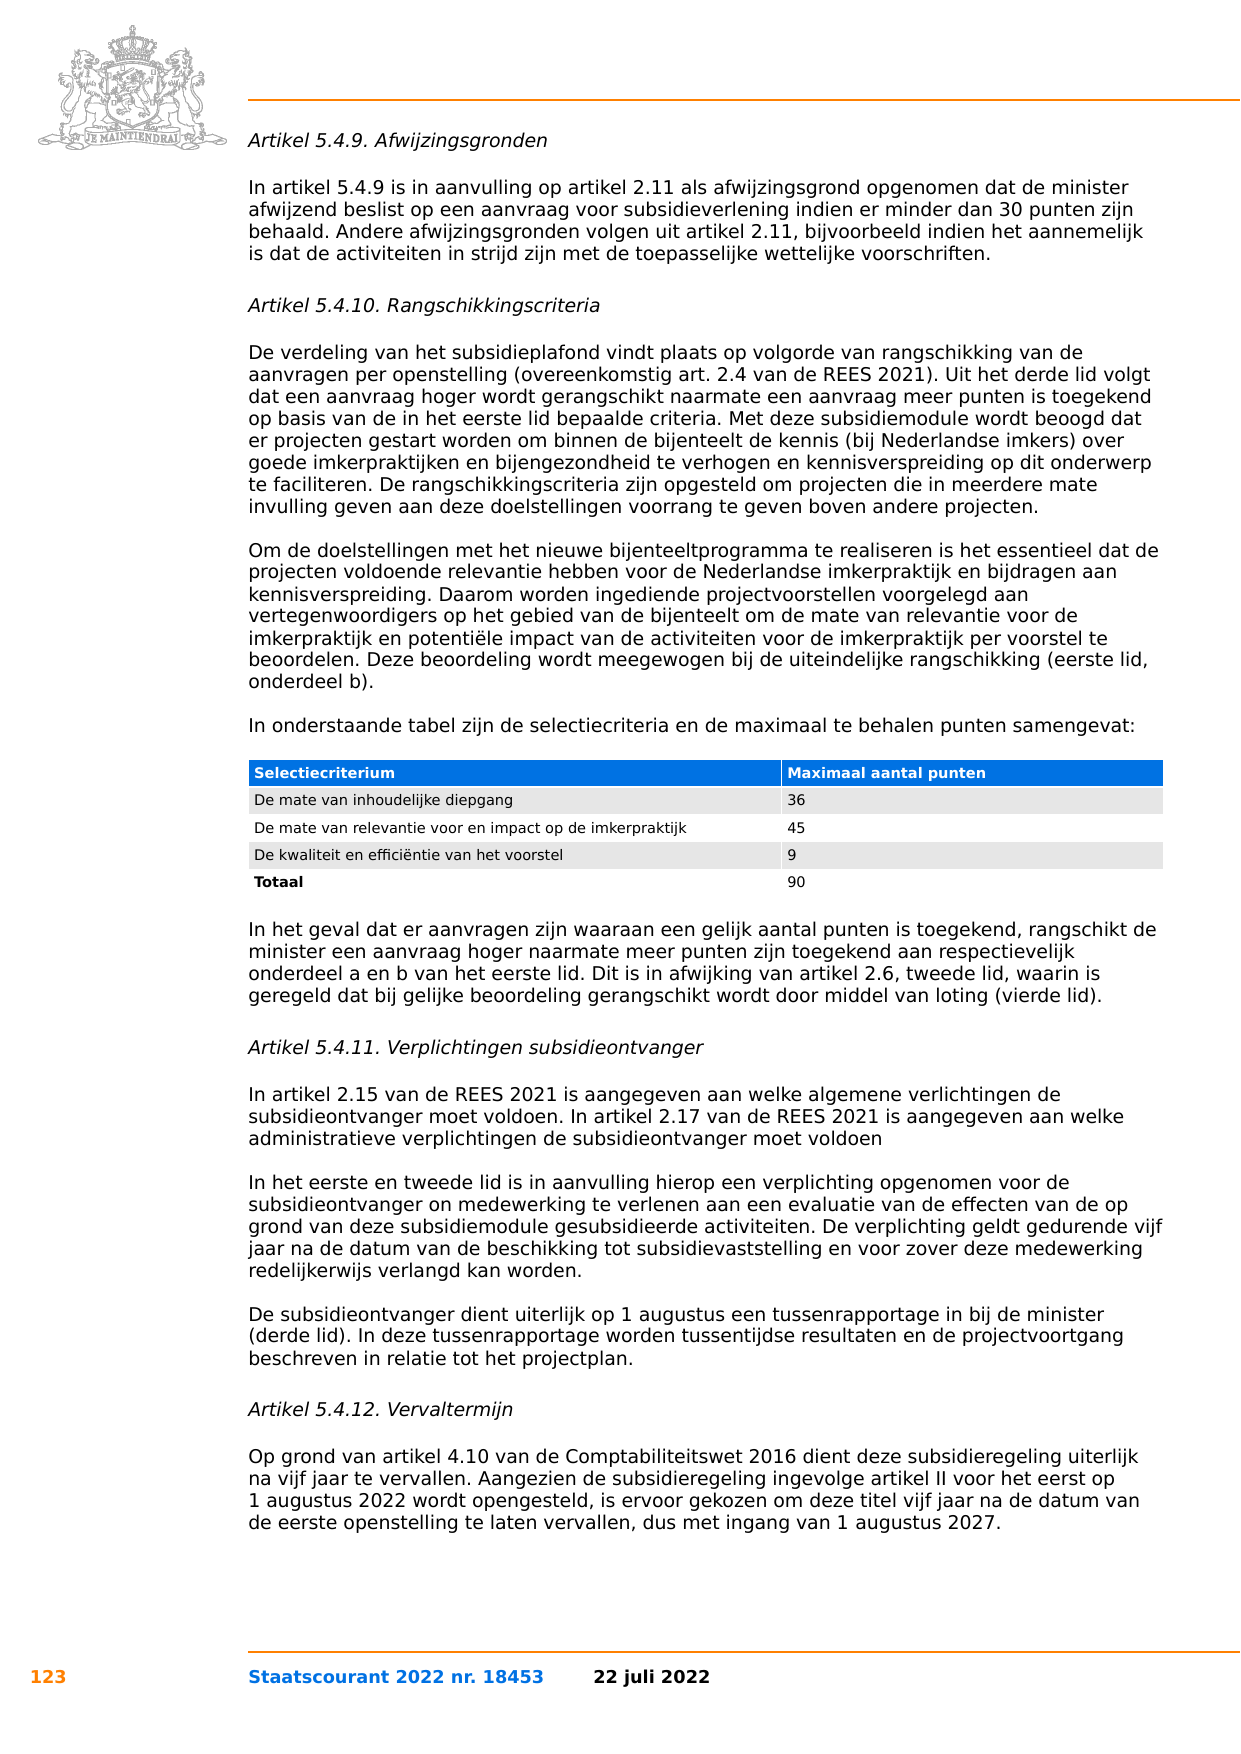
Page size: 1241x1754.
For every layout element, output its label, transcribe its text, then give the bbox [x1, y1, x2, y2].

text In het eerste en tweede lid is in aanvulling hierop een verplichting opgenomen voor de subsidieontvanger on medewerking te verlenen aan een evaluatie van de effecten van de op grond van deze subsidiemodule gesubsidieerde activiteiten. De verplichting geldt gedurende vijf jaar na de datum van de beschikking tot subsidievaststelling en voor zover deze medewerking redelijkerwijs verlangd kan worden. [248, 1172, 1163, 1282]
text In artikel 5.4.9 is in aanvulling op artikel 2.11 als afwijzingsgrond opgenomen dat de minister afwijzend beslist op een aanvraag voor subsidieverlening indien er minder dan 30 punten zijn behaald. Andere afwijzingsgronden volgen uit artikel 2.11, bijvoorbeeld indien het aannemelijk is dat de activiteiten in strijd zijn met de toepasselijke wettelijke voorschriften. [248, 177, 1163, 265]
text De subsidieontvanger dient uiterlijk op 1 augustus een tussenrapportage in bij de minister (derde lid). In deze tussenrapportage worden tussentijdse resultaten en de projectvoortgang beschreven in relatie tot het projectplan. [248, 1303, 1163, 1369]
table_cell De mate van inhoudelijke diepgang [249, 788, 781, 814]
table_cell 9 [782, 842, 1163, 869]
subtitle Artikel 5.4.10. Rangschikkingscriteria [248, 295, 1163, 317]
table_cell 36 [782, 788, 1163, 814]
table_cell 90 [782, 870, 1163, 896]
subtitle Artikel 5.4.12. Vervaltermijn [248, 1399, 1163, 1421]
picture [38, 25, 227, 150]
table_cell 45 [782, 815, 1163, 841]
text In het geval dat er aanvragen zijn waaraan een gelijk aantal punten is toegekend, rangschikt de minister een aanvraag hoger naarmate meer punten zijn toegekend aan respectievelijk onderdeel a en b van het eerste lid. Dit is in afwijking van artikel 2.6, tweede lid, waarin is geregeld dat bij gelijke beoordeling gerangschikt wordt door middel van loting (vierde lid). [248, 919, 1163, 1007]
text Om de doelstellingen met het nieuwe bijenteeltprogramma te realiseren is het essentieel dat de projecten voldoende relevantie hebben voor de Nederlandse imkerpraktijk en bijdragen aan kennisverspreiding. Daarom worden ingediende projectvoorstellen voorgelegd aan vertegenwoordigers op het gebied van de bijenteelt om de mate van relevantie voor de imkerpraktijk en potentiële impact van de activiteiten voor de imkerpraktijk per voorstel te beoordelen. Deze beoordeling wordt meegewogen bij de uiteindelijke rangschikking (eerste lid, onderdeel b). [248, 539, 1163, 693]
text In onderstaande tabel zijn de selectiecriteria en de maximaal te behalen punten samengevat: [248, 715, 1163, 737]
subtitle Artikel 5.4.11. Verplichtingen subsidieontvanger [248, 1037, 1163, 1059]
table_cell De mate van relevantie voor en impact op de imkerpraktijk [249, 815, 781, 841]
table_header Maximaal aantal punten [782, 760, 1163, 786]
text De verdeling van het subsidieplafond vindt plaats op volgorde van rangschikking van de aanvragen per openstelling (overeenkomstig art. 2.4 van de REES 2021). Uit het derde lid volgt dat een aanvraag hoger wordt gerangschikt naarmate een aanvraag meer punten is toegekend op basis van de in het eerste lid bepaalde criteria. Met deze subsidiemodule wordt beoogd dat er projecten gestart worden om binnen de bijenteelt de kennis (bij Nederlandse imkers) over goede imkerpraktijken en bijengezondheid te verhogen en kennisverspreiding op dit onderwerp te faciliteren. De rangschikkingscriteria zijn opgesteld om projecten die in meerdere mate invulling geven aan deze doelstellingen voorrang te geven boven andere projecten. [248, 342, 1163, 518]
text In artikel 2.15 van de REES 2021 is aangegeven aan welke algemene verlichtingen de subsidieontvanger moet voldoen. In artikel 2.17 van de REES 2021 is aangegeven aan welke administratieve verplichtingen de subsidieontvanger moet voldoen [248, 1084, 1163, 1150]
table_header Selectiecriterium [249, 760, 781, 786]
table_cell Totaal [249, 870, 781, 896]
subtitle Artikel 5.4.9. Afwijzingsgronden [248, 130, 1163, 152]
text Op grond van artikel 4.10 van de Comptabiliteitswet 2016 dient deze subsidieregeling uiterlijk na vijf jaar te vervallen. Aangezien de subsidieregeling ingevolge artikel II voor het eerst op 1 augustus 2022 wordt opengesteld, is ervoor gekozen om deze titel vijf jaar na de datum van de eerste openstelling te laten vervallen, dus met ingang van 1 augustus 2027. [248, 1446, 1163, 1534]
table_cell De kwaliteit en efficiëntie van het voorstel [249, 842, 781, 869]
